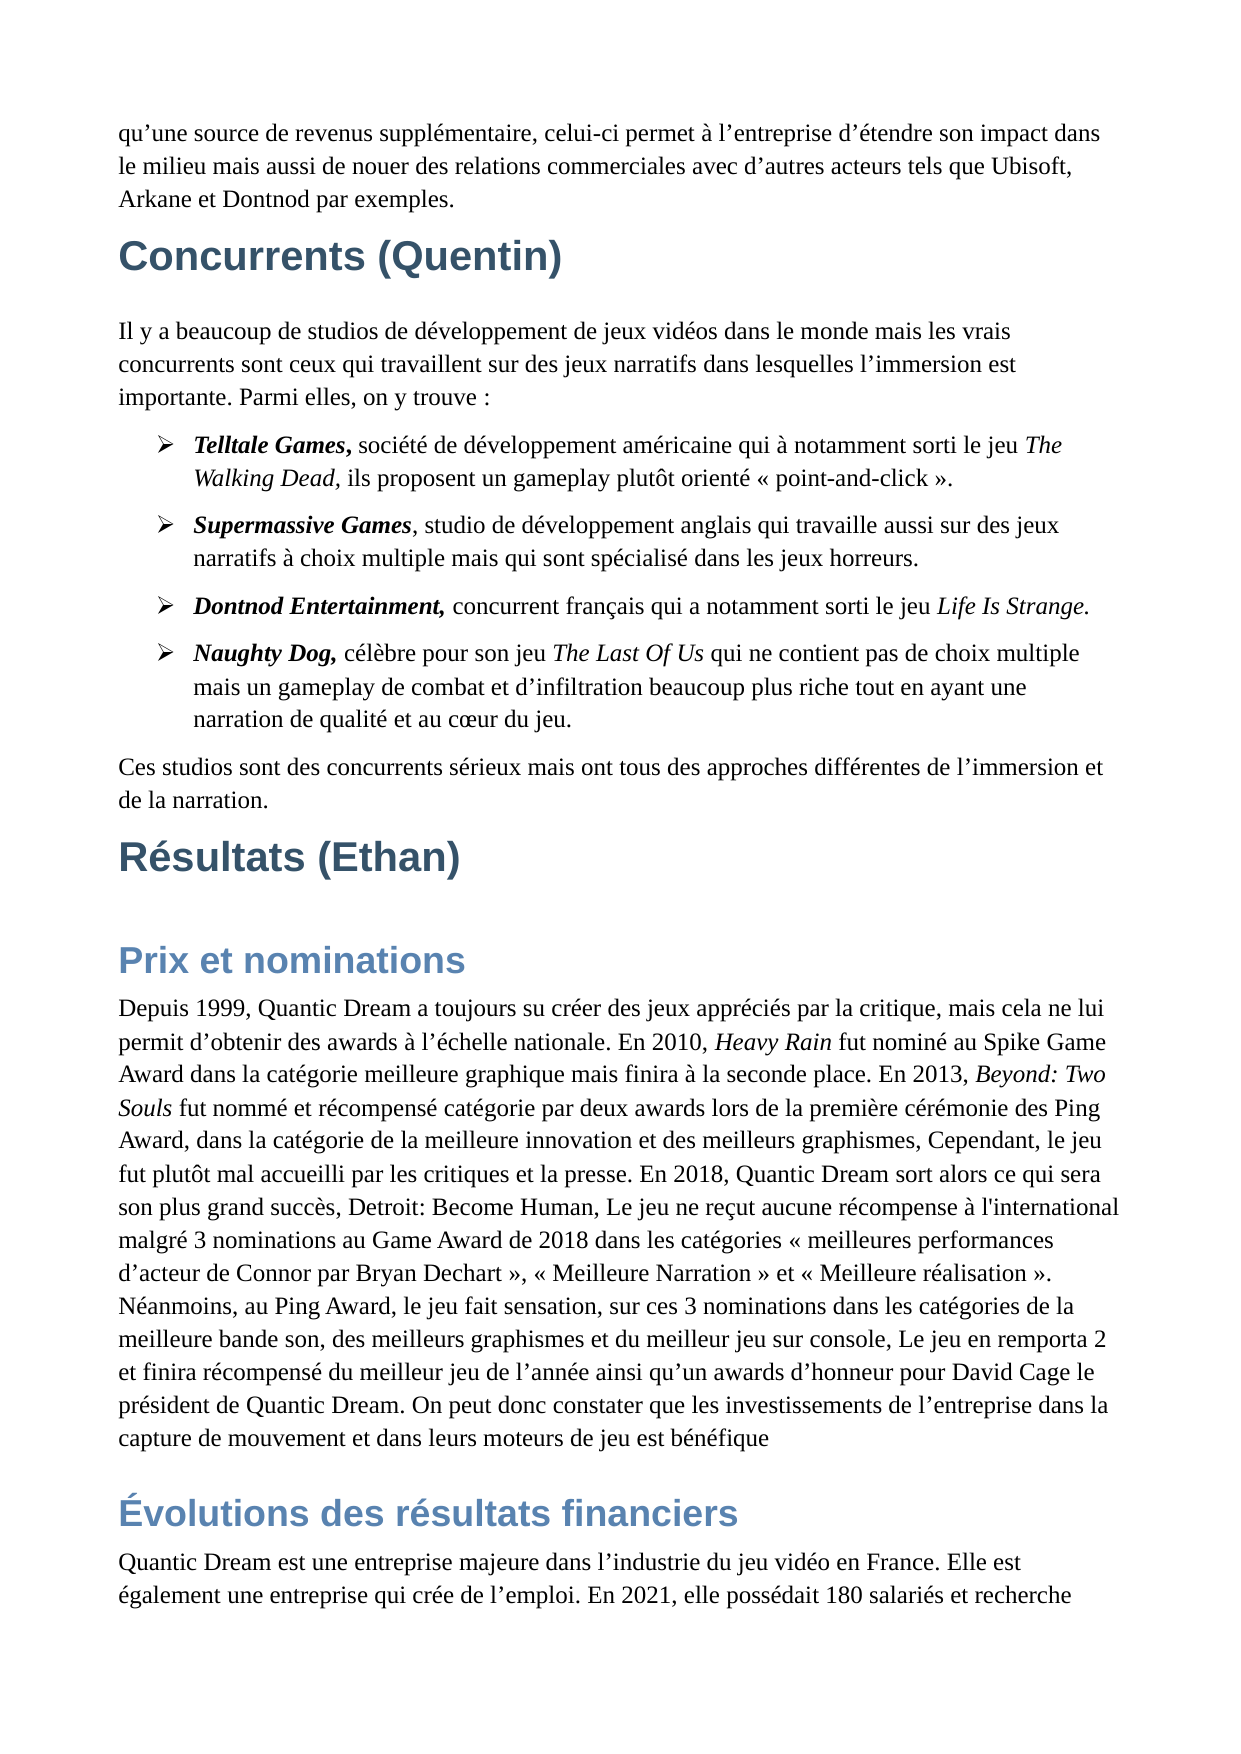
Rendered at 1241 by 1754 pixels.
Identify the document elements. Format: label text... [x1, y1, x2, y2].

subtitle Évolutions des résultats financiers [118, 1491, 1122, 1534]
list Naughty Dog, célèbre pour son jeu The Last Of Us qui ne contient pas de choix multiple mais un gameplay de combat et d’infiltration beaucoup plus riche tout en ayant une narration de qualité et au cœur du jeu. [156, 638, 1122, 733]
text Il y a beaucoup de studios de développement de jeux vidéos dans le monde mais les vrais concurrents sont ceux qui travaillent sur des jeux narratifs dans lesquelles l’immersion est importante. Parmi elles, on y trouve : [118, 316, 1122, 411]
list Dontnod Entertainment, concurrent français qui a notamment sorti le jeu Life Is Strange. [156, 591, 1122, 620]
list Telltale Games, société de développement américaine qui à notamment sorti le jeu The Walking Dead, ils proposent un gameplay plutôt orienté « point-and-click ». [156, 430, 1122, 491]
text Ces studios sont des concurrents sérieux mais ont tous des approches différentes de l’immersion et de la narration. [118, 752, 1122, 814]
list Supermassive Games, studio de développement anglais qui travaille aussi sur des jeux narratifs à choix multiple mais qui sont spécialisé dans les jeux horreurs. [156, 510, 1122, 572]
subtitle Concurrents (Quentin) [118, 232, 1122, 280]
subtitle Prix et nominations [118, 938, 1122, 981]
text Depuis 1999, Quantic Dream a toujours su créer des jeux appréciés par la critique, mais cela ne lui permit d’obtenir des awards à l’échelle nationale. En 2010, Heavy Rain fut nominé au Spike Game Award dans la catégorie meilleure graphique mais finira à la seconde place. En 2013, Beyond: Two Souls fut nommé et récompensé catégorie par deux awards lors de la première cérémonie des Ping Award, dans la catégorie de la meilleure innovation et des meilleurs graphismes, Cependant, le jeu fut plutôt mal accueilli par les critiques et la presse. En 2018, Quantic Dream sort alors ce qui sera son plus grand succès, Detroit: Become Human, Le jeu ne reçut aucune récompense à l'international malgré 3 nominations au Game Award de 2018 dans les catégories « meilleures performances d’acteur de Connor par Bryan Dechart », « Meilleure Narration » et « Meilleure réalisation ». Néanmoins, au Ping Award, le jeu fait sensation, sur ces 3 nominations dans les catégories de la meilleure bande son, des meilleurs graphismes et du meilleur jeu sur console, Le jeu en remporta 2 et finira récompensé du meilleur jeu de l’année ainsi qu’un awards d’honneur pour David Cage le président de Quantic Dream. On peut donc constater que les investissements de l’entreprise dans la capture de mouvement et dans leurs moteurs de jeu est bénéfique [118, 993, 1122, 1452]
text qu’une source de revenus supplémentaire, celui-ci permet à l’entreprise d’étendre son impact dans le milieu mais aussi de nouer des relations commerciales avec d’autres acteurs tels que Ubisoft, Arkane et Dontnod par exemples. [118, 118, 1122, 213]
text Quantic Dream est une entreprise majeure dans l’industrie du jeu vidéo en France. Elle est également une entreprise qui crée de l’emploi. En 2021, elle possédait 180 salariés et recherche [118, 1547, 1122, 1609]
subtitle Résultats (Ethan) [118, 833, 1122, 881]
